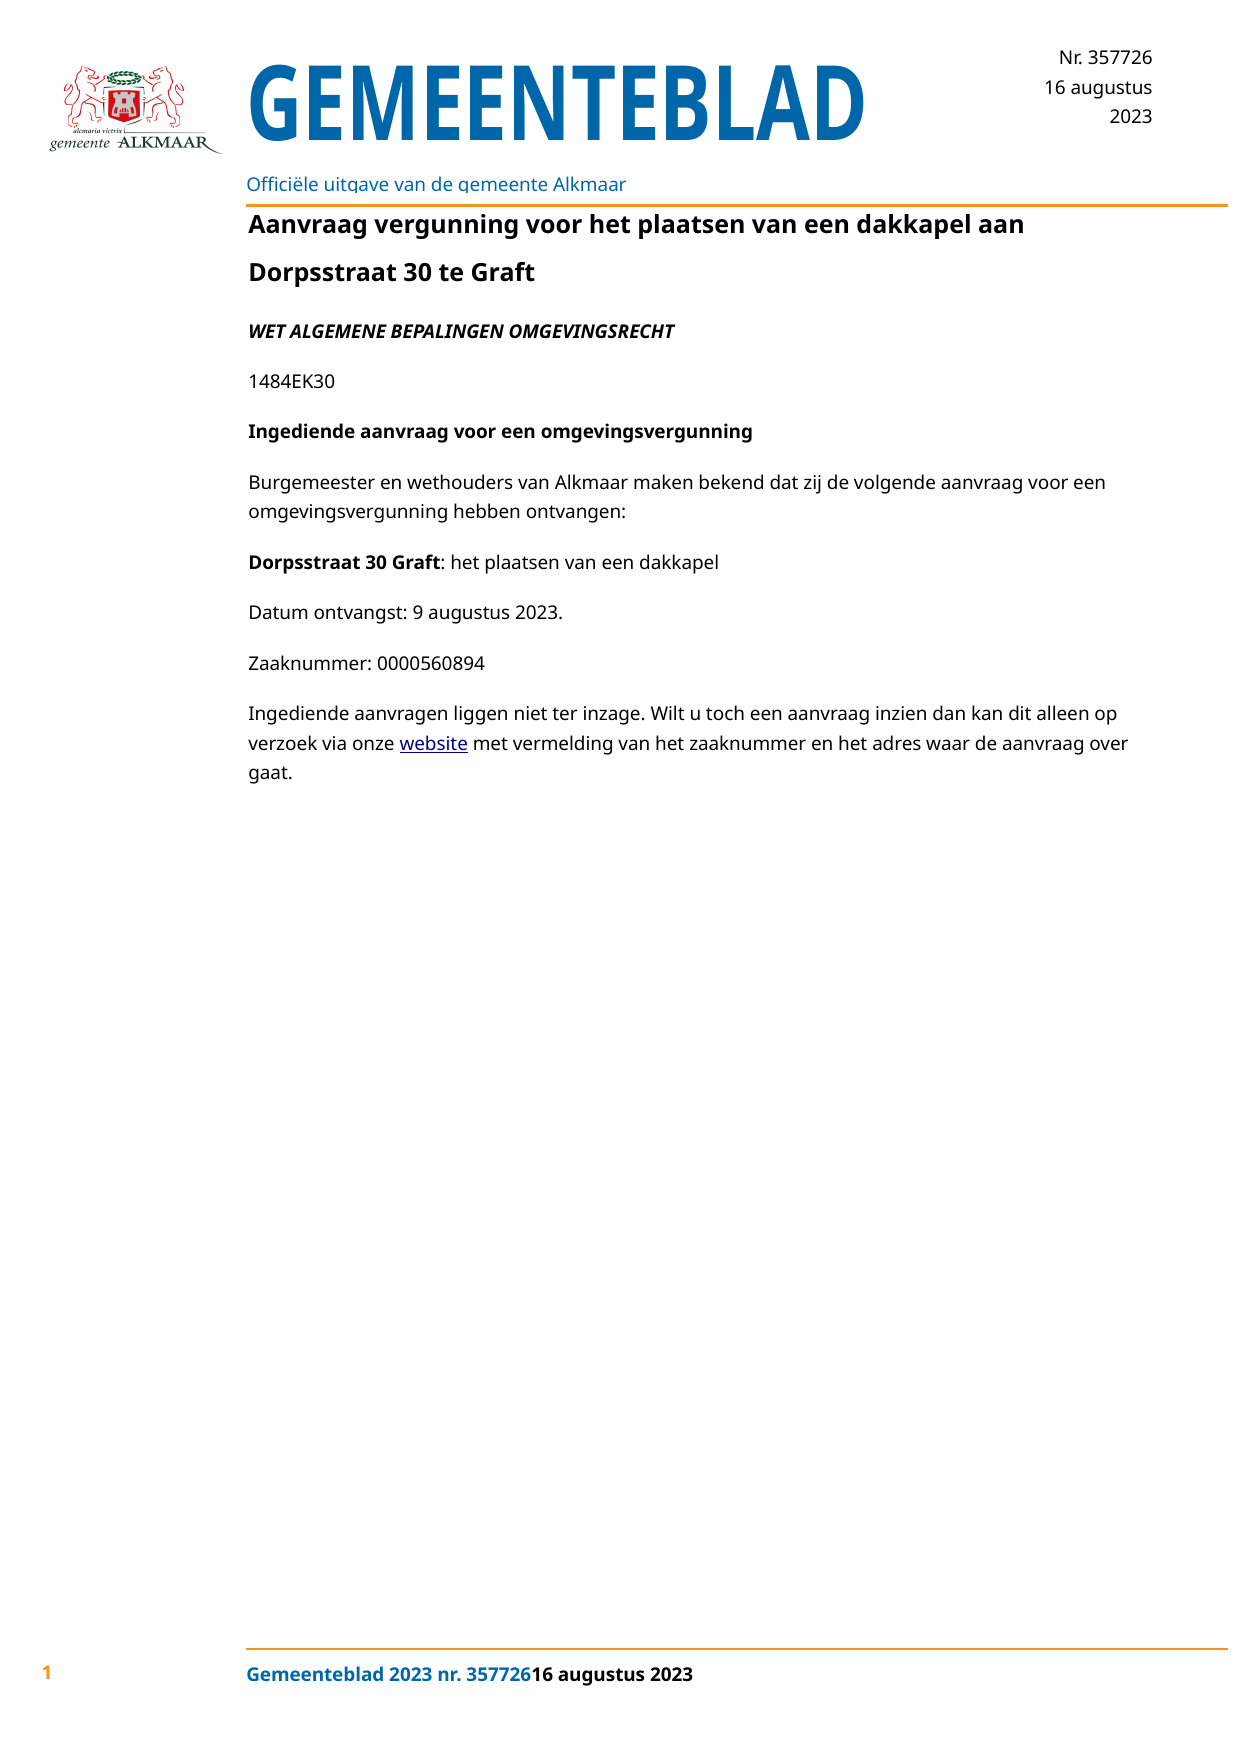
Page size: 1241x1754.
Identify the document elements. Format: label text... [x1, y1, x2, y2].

text Aanvraag vergunning voor het plaatsen van een dakkapel aan Dorpsstraat 30 te Graft [248, 207, 1152, 288]
text 1484EK30 [248, 368, 1152, 394]
text Dorpsstraat 30 Graft: het plaatsen van een dakkapel [248, 549, 1152, 575]
text Burgemeester en wethouders van Alkmaar maken bekend dat zij de volgende aanvraag voor een omgevingsvergunning hebben ontvangen: [248, 469, 1152, 524]
text Ingediende aanvraag voor een omgevingsvergunning [248, 419, 1152, 444]
text Datum ontvangst: 9 augustus 2023. [248, 599, 1152, 625]
text WET ALGEMENE BEPALINGEN OMGEVINGSRECHT [248, 318, 1152, 344]
text Ingediende aanvragen liggen niet ter inzage. Wilt u toch een aanvraag inzien dan kan dit alleen op verzoek via onze website met vermelding van het zaaknummer en het adres waar de aanvraag over gaat. [248, 700, 1152, 785]
text Zaaknummer: 0000560894 [248, 650, 1152, 676]
picture [41, 47, 231, 172]
